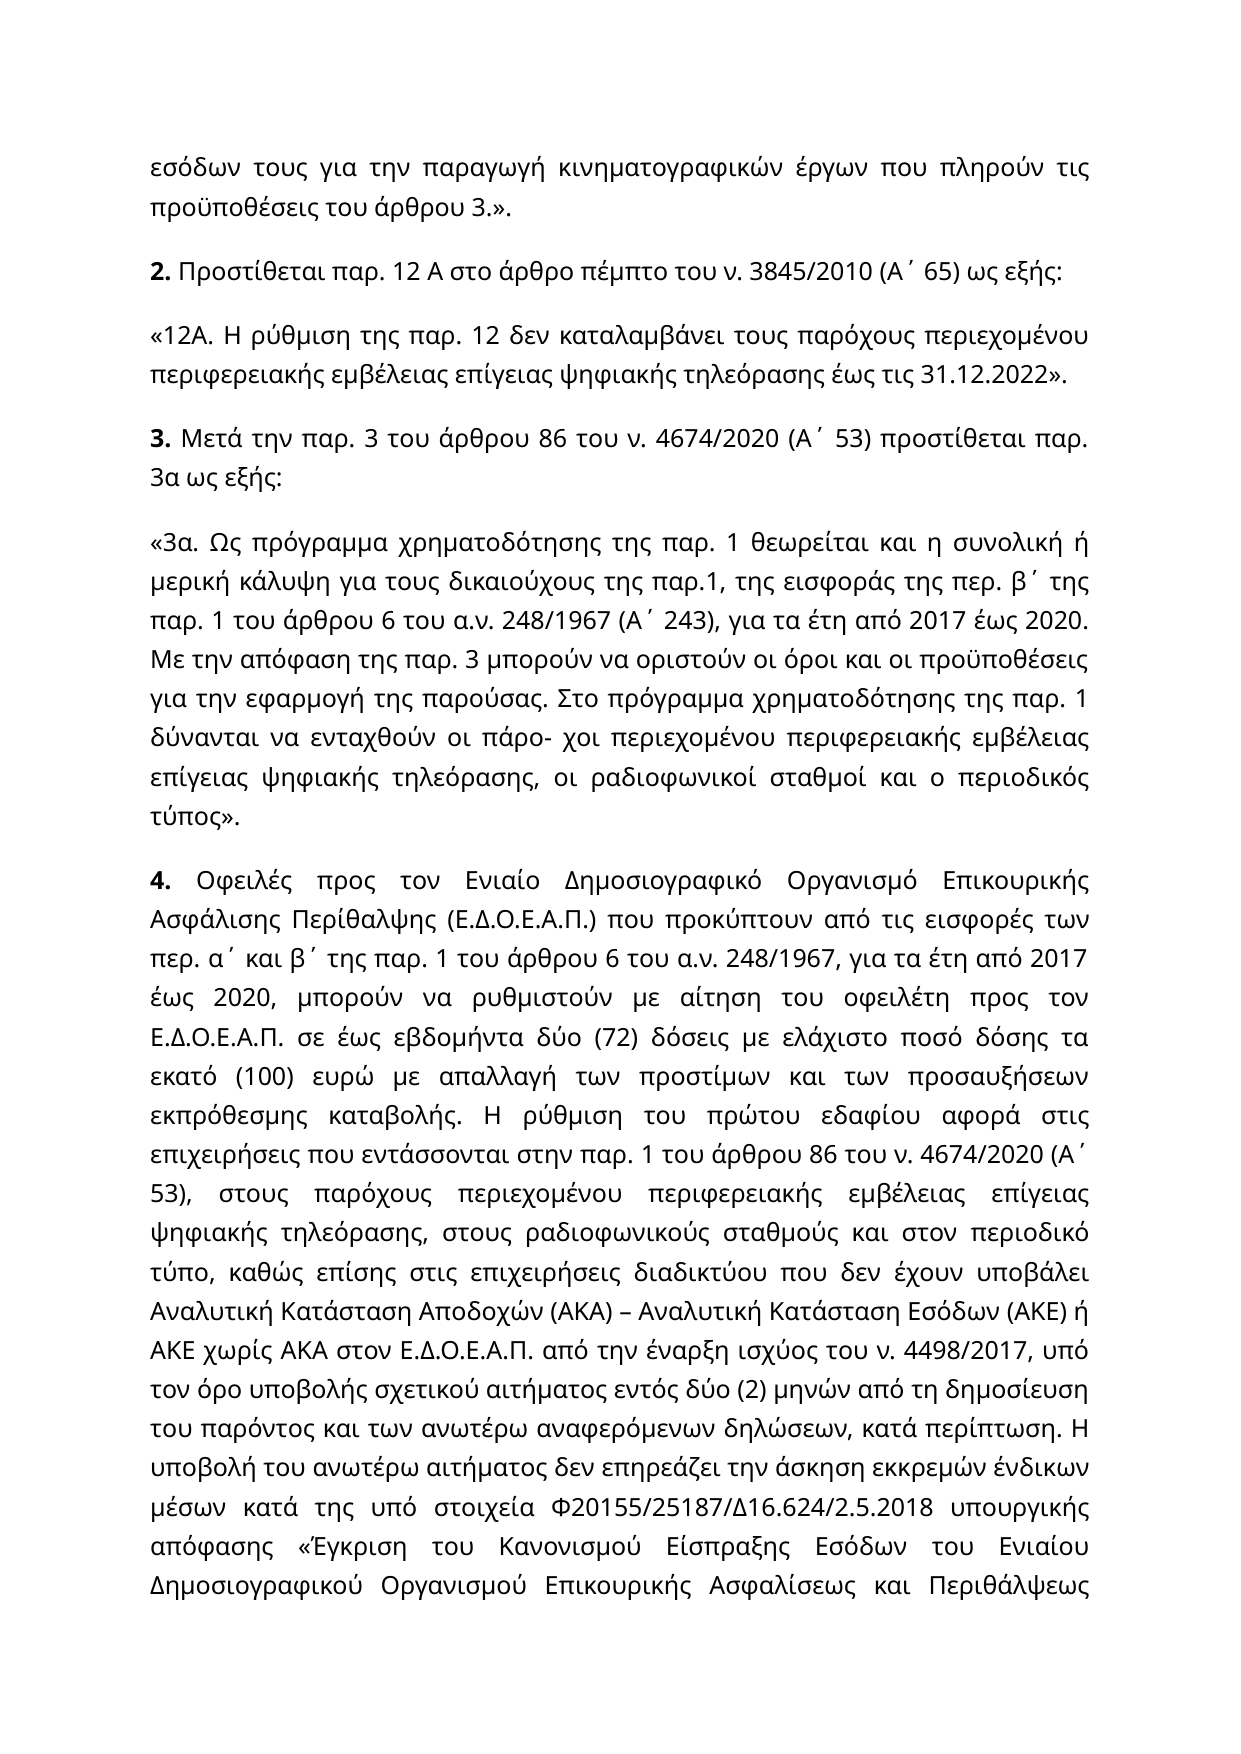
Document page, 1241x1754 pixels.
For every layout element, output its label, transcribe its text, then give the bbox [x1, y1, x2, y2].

text «12Α. Η ρύθμιση της παρ. 12 δεν καταλαμβάνει τους παρόχους περιεχομένου περιφερειακής εμβέλειας επίγειας ψηφιακής τηλεόρασης έως τις 31.12.2022». [150, 317, 1090, 391]
text «3α. Ως πρόγραμμα χρηματοδότησης της παρ. 1 θεωρείται και η συνολική ή μερική κάλυψη για τους δικαιούχους της παρ.1, της εισφοράς της περ. β΄ της παρ. 1 του άρθρου 6 του α.ν. 248/1967 (Α΄ 243), για τα έτη από 2017 έως 2020. Με την απόφαση της παρ. 3 μπορούν να οριστούν οι όροι και οι προϋποθέσεις για την εφαρμογή της παρούσας. Στο πρόγραμμα χρηματοδότησης της παρ. 1 δύνανται να ενταχθούν οι πάρο- χοι περιεχομένου περιφερειακής εμβέλειας επίγειας ψηφιακής τηλεόρασης, οι ραδιοφωνικοί σταθμοί και ο περιοδικός τύπος». [150, 524, 1090, 832]
text 4. Οφειλές προς τον Ενιαίο Δημοσιογραφικό Οργανισμό Επικουρικής Ασφάλισης Περίθαλψης (Ε.Δ.Ο.Ε.Α.Π.) που προκύπτουν από τις εισφορές των περ. α΄ και β΄ της παρ. 1 του άρθρου 6 του α.ν. 248/1967, για τα έτη από 2017 έως 2020, μπορούν να ρυθμιστούν με αίτηση του οφειλέτη προς τον Ε.Δ.Ο.Ε.Α.Π. σε έως εβδομήντα δύο (72) δόσεις με ελάχιστο ποσό δόσης τα εκατό (100) ευρώ με απαλλαγή των προστίμων και των προσαυξήσεων εκπρόθεσμης καταβολής. Η ρύθμιση του πρώτου εδαφίου αφορά στις επιχειρήσεις που εντάσσονται στην παρ. 1 του άρθρου 86 του ν. 4674/2020 (Α΄ 53), στους παρόχους περιεχομένου περιφερειακής εμβέλειας επίγειας ψηφιακής τηλεόρασης, στους ραδιοφωνικούς σταθμούς και στον περιοδικό τύπο, καθώς επίσης στις επιχειρήσεις διαδικτύου που δεν έχουν υποβάλει Αναλυτική Κατάσταση Αποδοχών (ΑΚΑ) – Αναλυτική Κατάσταση Εσόδων (ΑΚΕ) ή ΑΚΕ χωρίς ΑΚΑ στον Ε.Δ.Ο.Ε.Α.Π. από την έναρξη ισχύος του ν. 4498/2017, υπό τον όρο υποβολής σχετικού αιτήματος εντός δύο (2) μηνών από τη δημοσίευση του παρόντος και των ανωτέρω αναφερόμενων δηλώσεων, κατά περίπτωση. Η υποβολή του ανωτέρω αιτήματος δεν επηρεάζει την άσκηση εκκρεμών ένδικων μέσων κατά της υπό στοιχεία Φ20155/25187/Δ16.624/2.5.2018 υπουργικής απόφασης «Έγκριση του Κανονισμού Είσπραξης Εσόδων του Ενιαίου Δημοσιογραφικού Οργανισμού Επικουρικής Ασφαλίσεως και Περιθάλψεως [150, 862, 1090, 1602]
text 2. Προστίθεται παρ. 12 Α στο άρθρο πέμπτο του ν. 3845/2010 (Α΄ 65) ως εξής: [150, 253, 1090, 287]
text εσόδων τους για την παραγωγή κινηματογραφικών έργων που πληρούν τις προϋποθέσεις του άρθρου 3.». [150, 150, 1090, 223]
text 3. Μετά την παρ. 3 του άρθρου 86 του ν. 4674/2020 (Α΄ 53) προστίθεται παρ. 3α ως εξής: [150, 421, 1090, 494]
